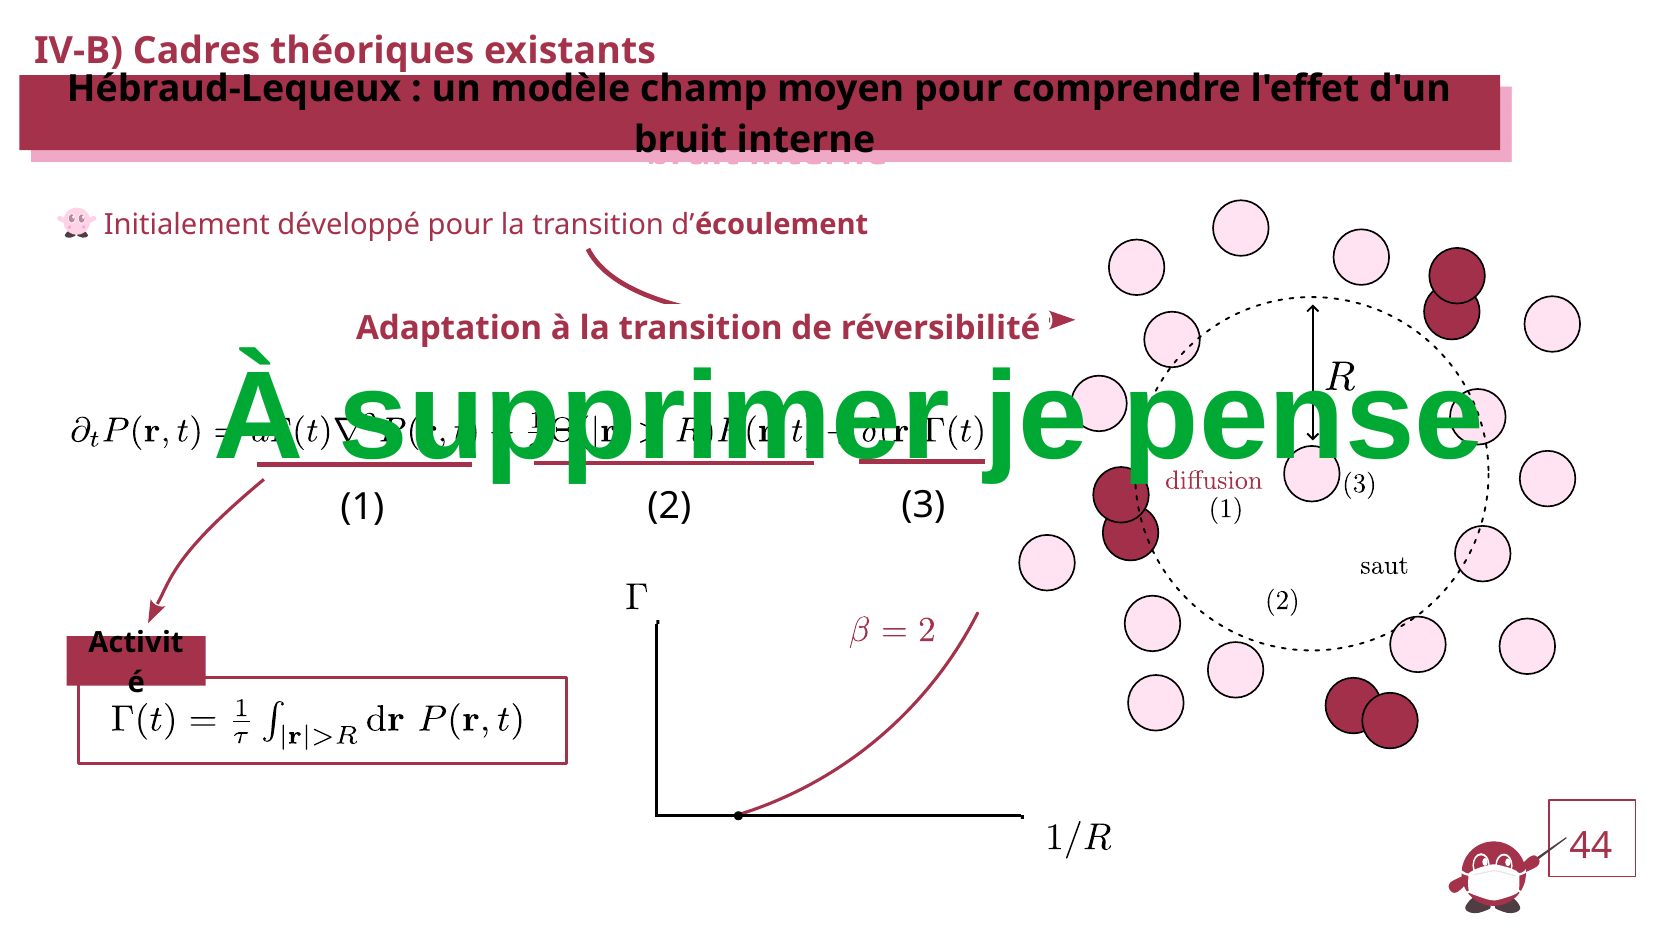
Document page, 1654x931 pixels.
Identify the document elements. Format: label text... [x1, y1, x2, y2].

text_box [1492, 811, 1654, 887]
text_box Initialement développé pour la transition d’écoulement [42, 195, 824, 245]
picture [1448, 799, 1637, 914]
text_box (2) [632, 493, 746, 535]
text_box (1) [325, 493, 439, 536]
picture [71, 411, 199, 454]
picture [112, 699, 522, 750]
picture [1018, 323, 1024, 337]
text_box Adaptation à la transition de réversibilité [341, 296, 985, 337]
picture [626, 199, 1581, 859]
text_box IV-B) Cadres théoriques existants [19, 16, 1238, 76]
text_box (3) [886, 493, 1000, 533]
text_box Activité [66, 636, 206, 686]
text_box À supprimer je pense [199, 337, 1501, 493]
text_box Hébraud-Lequeux : un modèle champ moyen pour comprendre l'effet d'un bruit interne [19, 75, 1501, 151]
